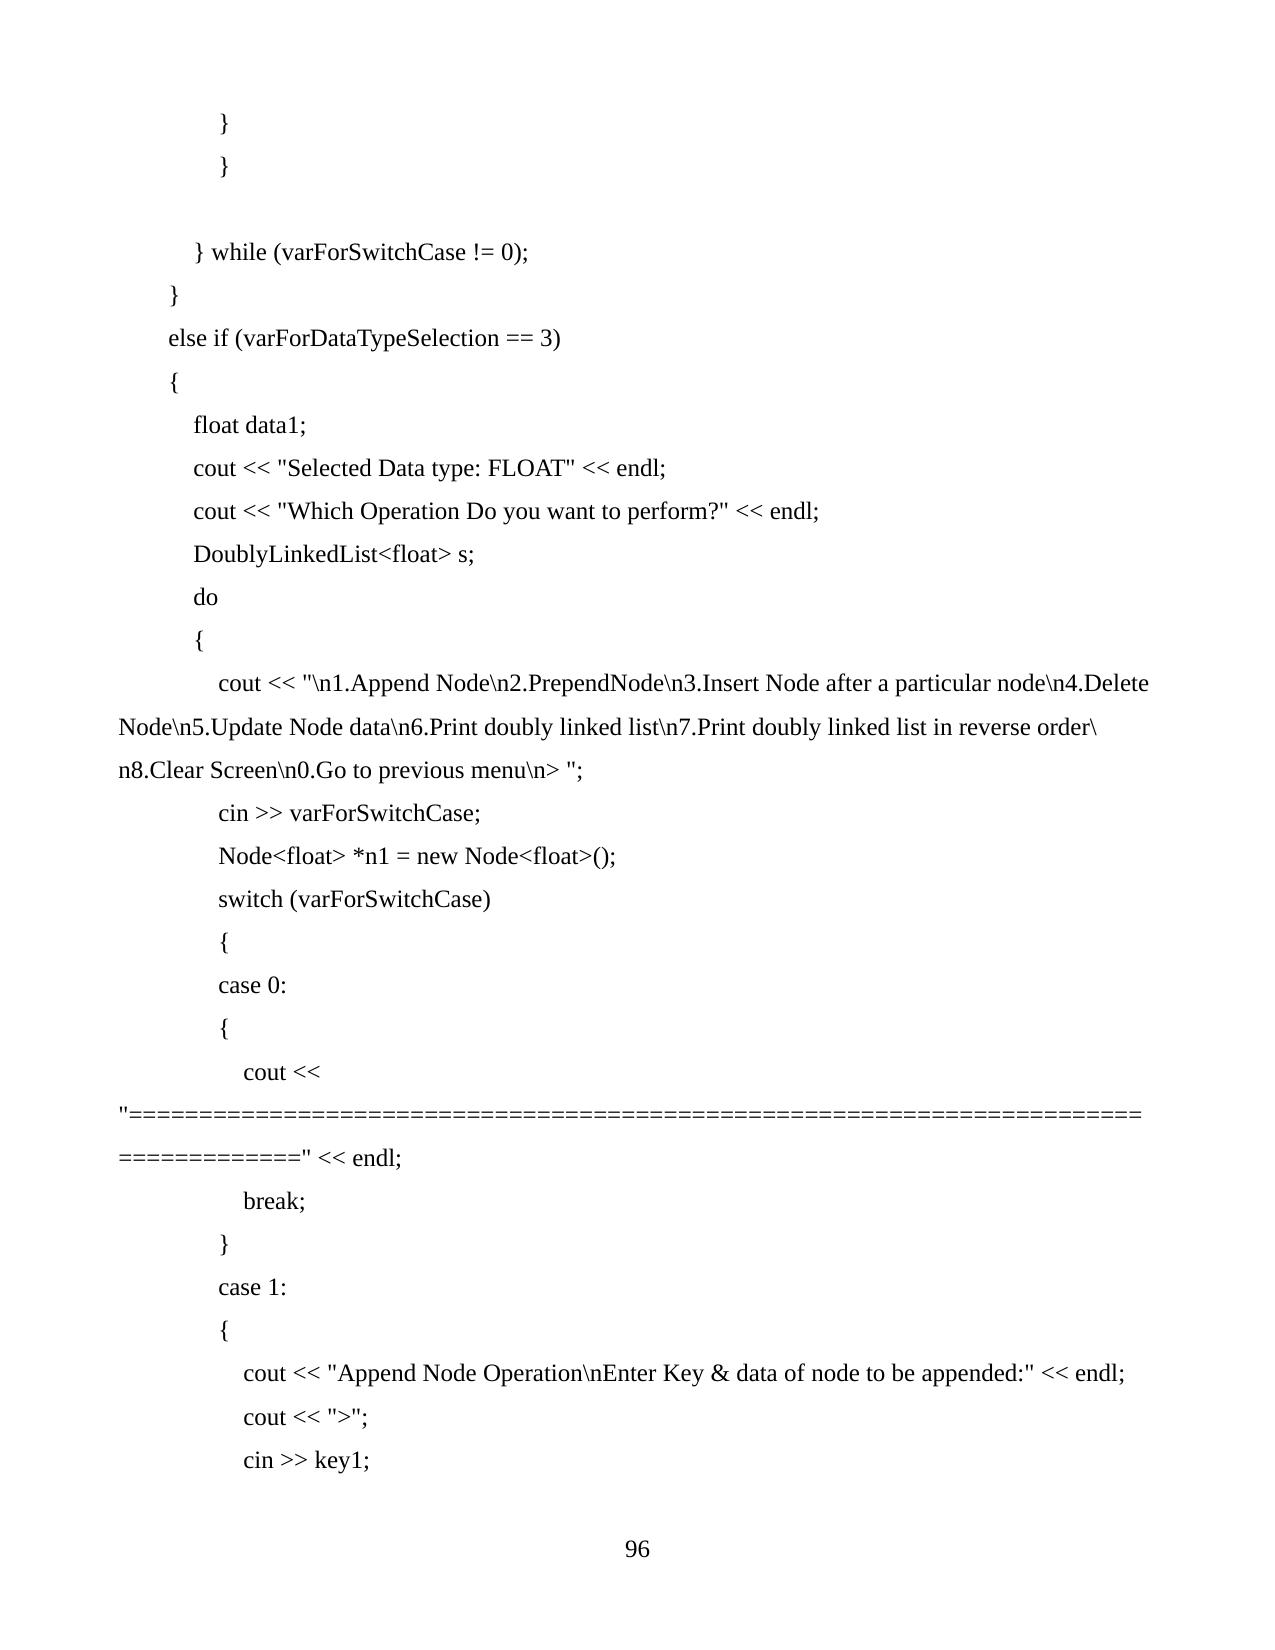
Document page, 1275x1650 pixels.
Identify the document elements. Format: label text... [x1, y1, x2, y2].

text DoublyLinkedList<float> s; [118, 539, 1157, 568]
text cin >> key1; [118, 1445, 1157, 1473]
text do [118, 582, 1157, 611]
text } [118, 280, 1157, 309]
text cout << "=====================================================================================" << endl; [118, 1057, 1157, 1172]
text } while (varForSwitchCase != 0); [118, 237, 1157, 266]
text cout << "\n1.Append Node\n2.PrependNode\n3.Insert Node after a particular node\n4.Delete Node\n5.Update Node data\n6.Print doubly linked list\n7.Print doubly linked list in reverse order\n8.Clear Screen\n0.Go to previous menu\n> "; [118, 668, 1157, 783]
text { [118, 1315, 1157, 1344]
text cout << ">"; [118, 1402, 1157, 1430]
text cin >> varForSwitchCase; [118, 798, 1157, 827]
text cout << "Which Operation Do you want to perform?" << endl; [118, 496, 1157, 525]
text cout << "Selected Data type: FLOAT" << endl; [118, 453, 1157, 482]
text { [118, 367, 1157, 395]
text else if (varForDataTypeSelection == 3) [118, 323, 1157, 352]
text case 0: [118, 970, 1157, 999]
text float data1; [118, 410, 1157, 438]
text } [118, 1229, 1157, 1258]
text cout << "Append Node Operation\nEnter Key & data of node to be appended:" << endl; [118, 1358, 1157, 1387]
text { [118, 625, 1157, 654]
text { [118, 927, 1157, 956]
text { [118, 1013, 1157, 1042]
text switch (varForSwitchCase) [118, 884, 1157, 913]
text } [118, 108, 1157, 137]
text break; [118, 1186, 1157, 1215]
text case 1: [118, 1272, 1157, 1301]
text Node<float> *n1 = new Node<float>(); [118, 841, 1157, 870]
text } [118, 151, 1157, 180]
